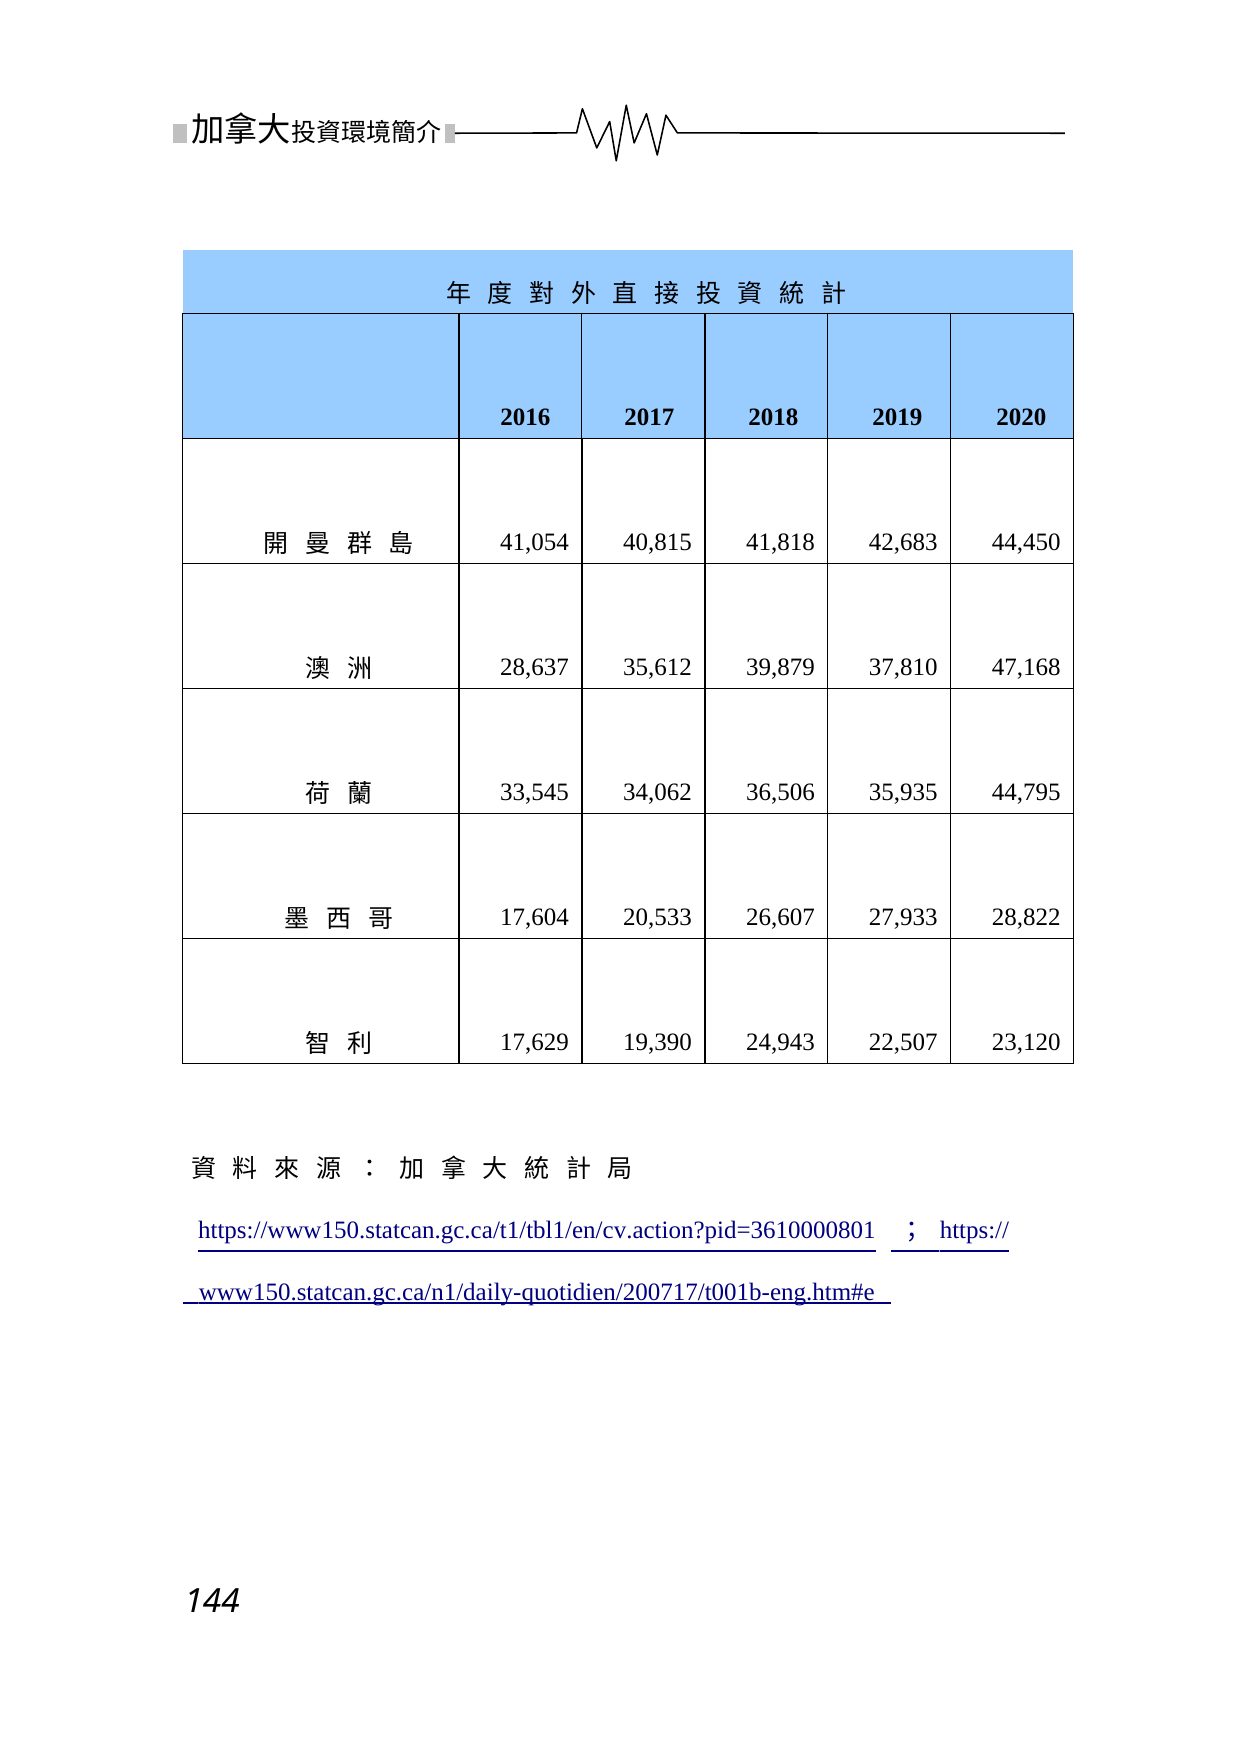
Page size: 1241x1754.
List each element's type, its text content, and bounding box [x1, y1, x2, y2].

table_cell 44,795 [951, 689, 1073, 813]
table_cell 荷蘭 [183, 689, 458, 813]
table_cell 2016 [460, 314, 581, 438]
table_cell 17,629 [460, 939, 581, 1063]
table_cell 墨西哥 [183, 814, 458, 938]
table_cell 40,815 [583, 439, 704, 563]
table_cell 41,818 [706, 439, 827, 563]
table_cell 開曼群島 [183, 439, 458, 563]
table_cell 28,822 [951, 814, 1073, 938]
table_cell [183, 314, 458, 438]
table_cell 42,683 [828, 439, 950, 563]
table_cell 44,450 [951, 439, 1073, 563]
table_cell 智利 [183, 939, 458, 1063]
table_cell 20,533 [583, 814, 704, 938]
table_cell 澳洲 [183, 564, 458, 688]
table_cell 39,879 [706, 564, 827, 688]
table_cell 23,120 [951, 939, 1073, 1063]
table_cell 26,607 [706, 814, 827, 938]
table_cell 35,612 [583, 564, 704, 688]
table_cell 2019 [828, 314, 950, 438]
table_cell 41,054 [460, 439, 581, 563]
table_cell 47,168 [951, 564, 1073, 688]
table_cell 2018 [706, 314, 827, 438]
table_cell 17,604 [460, 814, 581, 938]
table_cell 37,810 [828, 564, 950, 688]
table_cell 36,506 [706, 689, 827, 813]
table_cell 19,390 [583, 939, 704, 1063]
table_cell 35,935 [828, 689, 950, 813]
text https://www150.statcan.gc.ca/t1/tbl1/en/cv.action?pid=3610000801；https://www150.statcan.gc.ca/n1/daily-quotidien/200717/t001b-eng.htm#e [183, 1188, 1058, 1313]
table_cell 22,507 [828, 939, 950, 1063]
table_cell 24,943 [706, 939, 827, 1063]
text 資料來源：加拿大統計局 [183, 1125, 1058, 1188]
table_cell 27,933 [828, 814, 950, 938]
table_cell 2017 [582, 314, 704, 438]
table_cell 28,637 [460, 564, 581, 688]
table_cell 33,545 [460, 689, 581, 813]
table_header 年度對外直接投資統計 [183, 250, 1073, 313]
table_cell 2020 [951, 314, 1073, 438]
table_cell 34,062 [583, 689, 704, 813]
